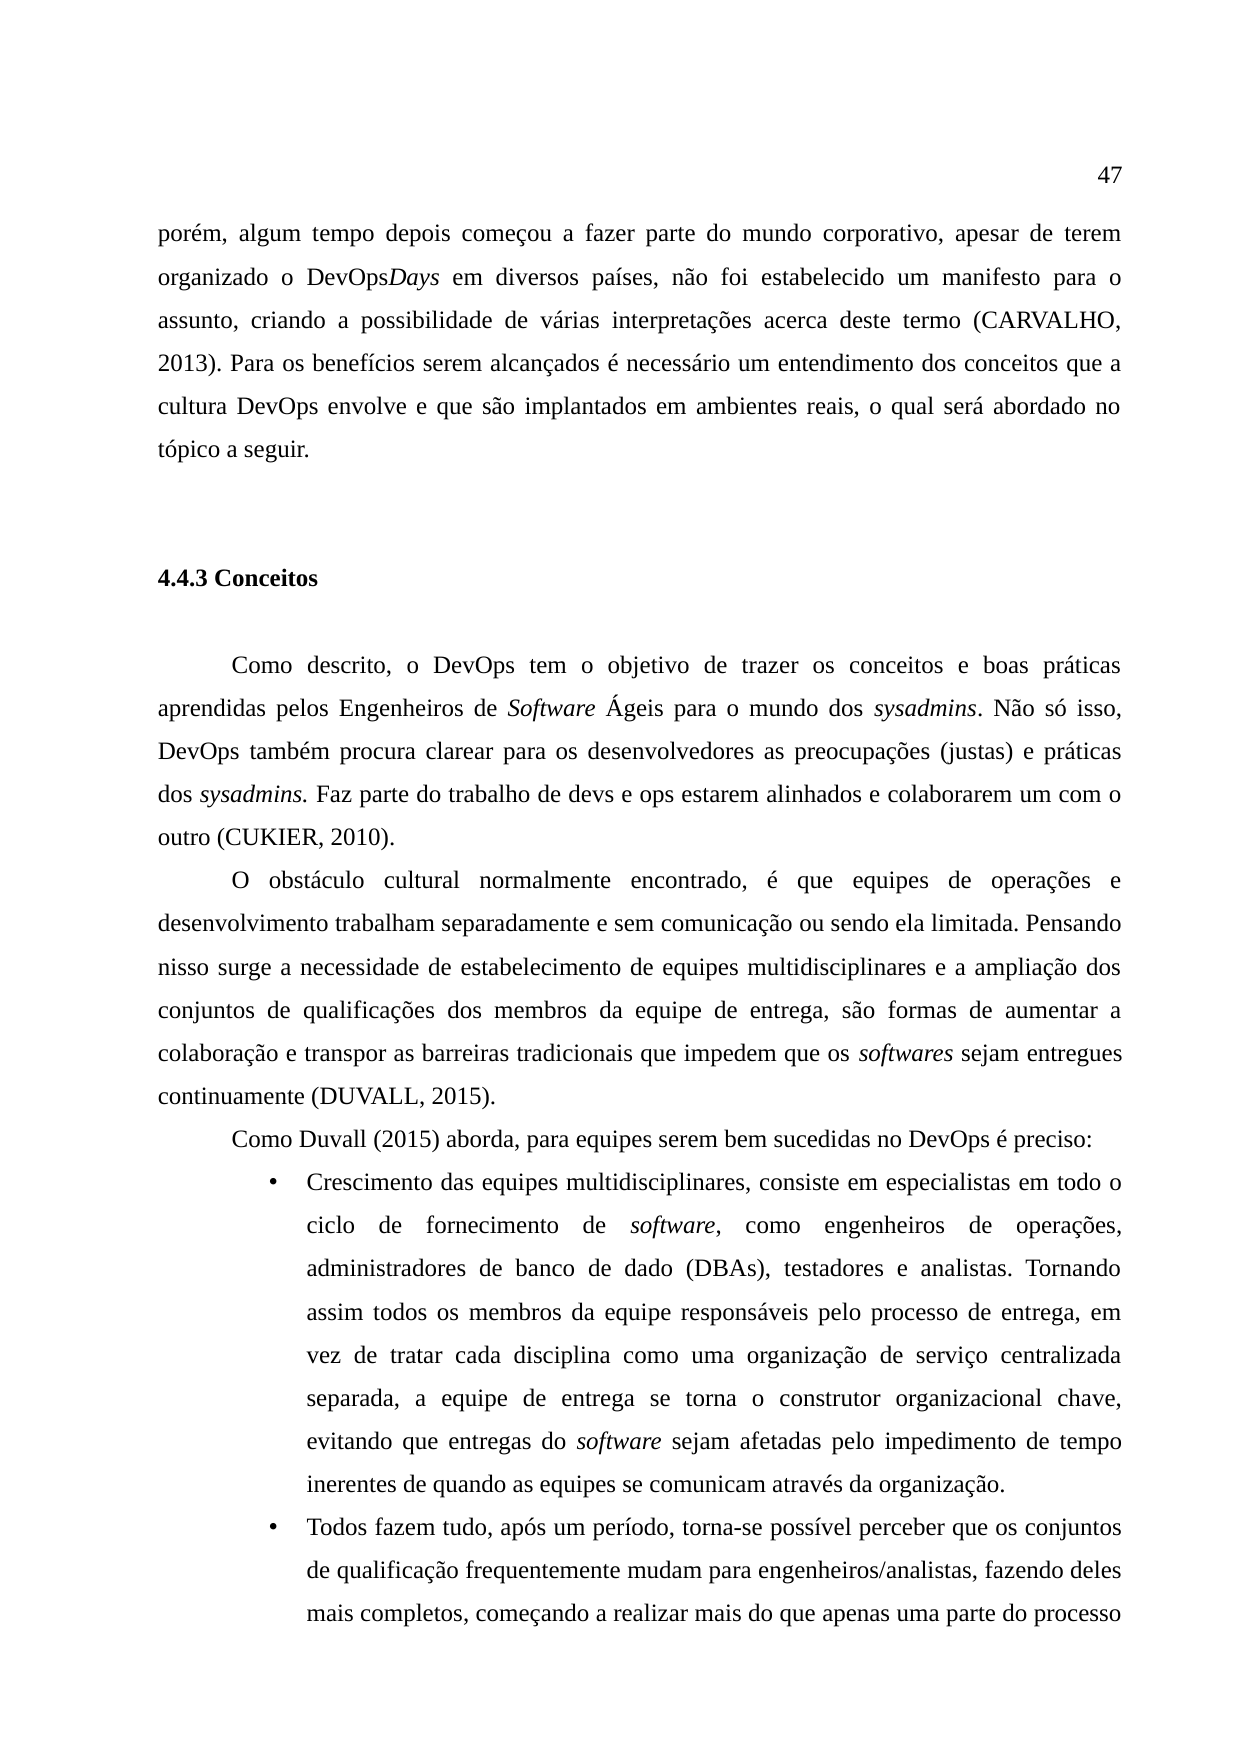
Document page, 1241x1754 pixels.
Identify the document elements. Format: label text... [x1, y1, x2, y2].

list Todos fazem tudo, após um período, torna-se possível perceber que os conjuntos de qualificação frequentemente mudam para engenheiros/analistas, fazendo deles mais completos, começando a realizar mais do que apenas uma parte do processo [269, 1512, 1122, 1627]
text O obstáculo cultural normalmente encontrado, é que equipes de operações e desenvolvimento trabalham separadamente e sem comunicação ou sendo ela limitada. Pensando nisso surge a necessidade de estabelecimento de equipes multidisciplinares e a ampliação dos conjuntos de qualificações dos membros da equipe de entrega, são formas de aumentar a colaboração e transpor as barreiras tradicionais que impedem que os softwares sejam entregues continuamente (DUVALL, 2015). [158, 865, 1122, 1110]
text 4.4.3 Conceitos [158, 563, 1122, 592]
text porém, algum tempo depois começou a fazer parte do mundo corporativo, apesar de terem organizado o DevOpsDays em diversos países, não foi estabelecido um manifesto para o assunto, criando a possibilidade de várias interpretações acerca deste termo (CARVALHO, 2013). Para os benefícios serem alcançados é necessário um entendimento dos conceitos que a cultura DevOps envolve e que são implantados em ambientes reais, o qual será abordado no tópico a seguir. [158, 218, 1122, 463]
text Como descrito, o DevOps tem o objetivo de trazer os conceitos e boas práticas aprendidas pelos Engenheiros de Software Ágeis para o mundo dos sysadmins. Não só isso, DevOps também procura clarear para os desenvolvedores as preocupações (justas) e práticas dos sysadmins. Faz parte do trabalho de devs e ops estarem alinhados e colaborarem um com o outro (CUKIER, 2010). [158, 650, 1122, 851]
list Crescimento das equipes multidisciplinares, consiste em especialistas em todo o ciclo de fornecimento de software, como engenheiros de operações, administradores de banco de dado (DBAs), testadores e analistas. Tornando assim todos os membros da equipe responsáveis pelo processo de entrega, em vez de tratar cada disciplina como uma organização de serviço centralizada separada, a equipe de entrega se torna o construtor organizacional chave, evitando que entregas do software sejam afetadas pelo impedimento de tempo inerentes de quando as equipes se comunicam através da organização. [269, 1167, 1122, 1498]
text Como Duvall (2015) aborda, para equipes serem bem sucedidas no DevOps é preciso: [158, 1124, 1122, 1153]
